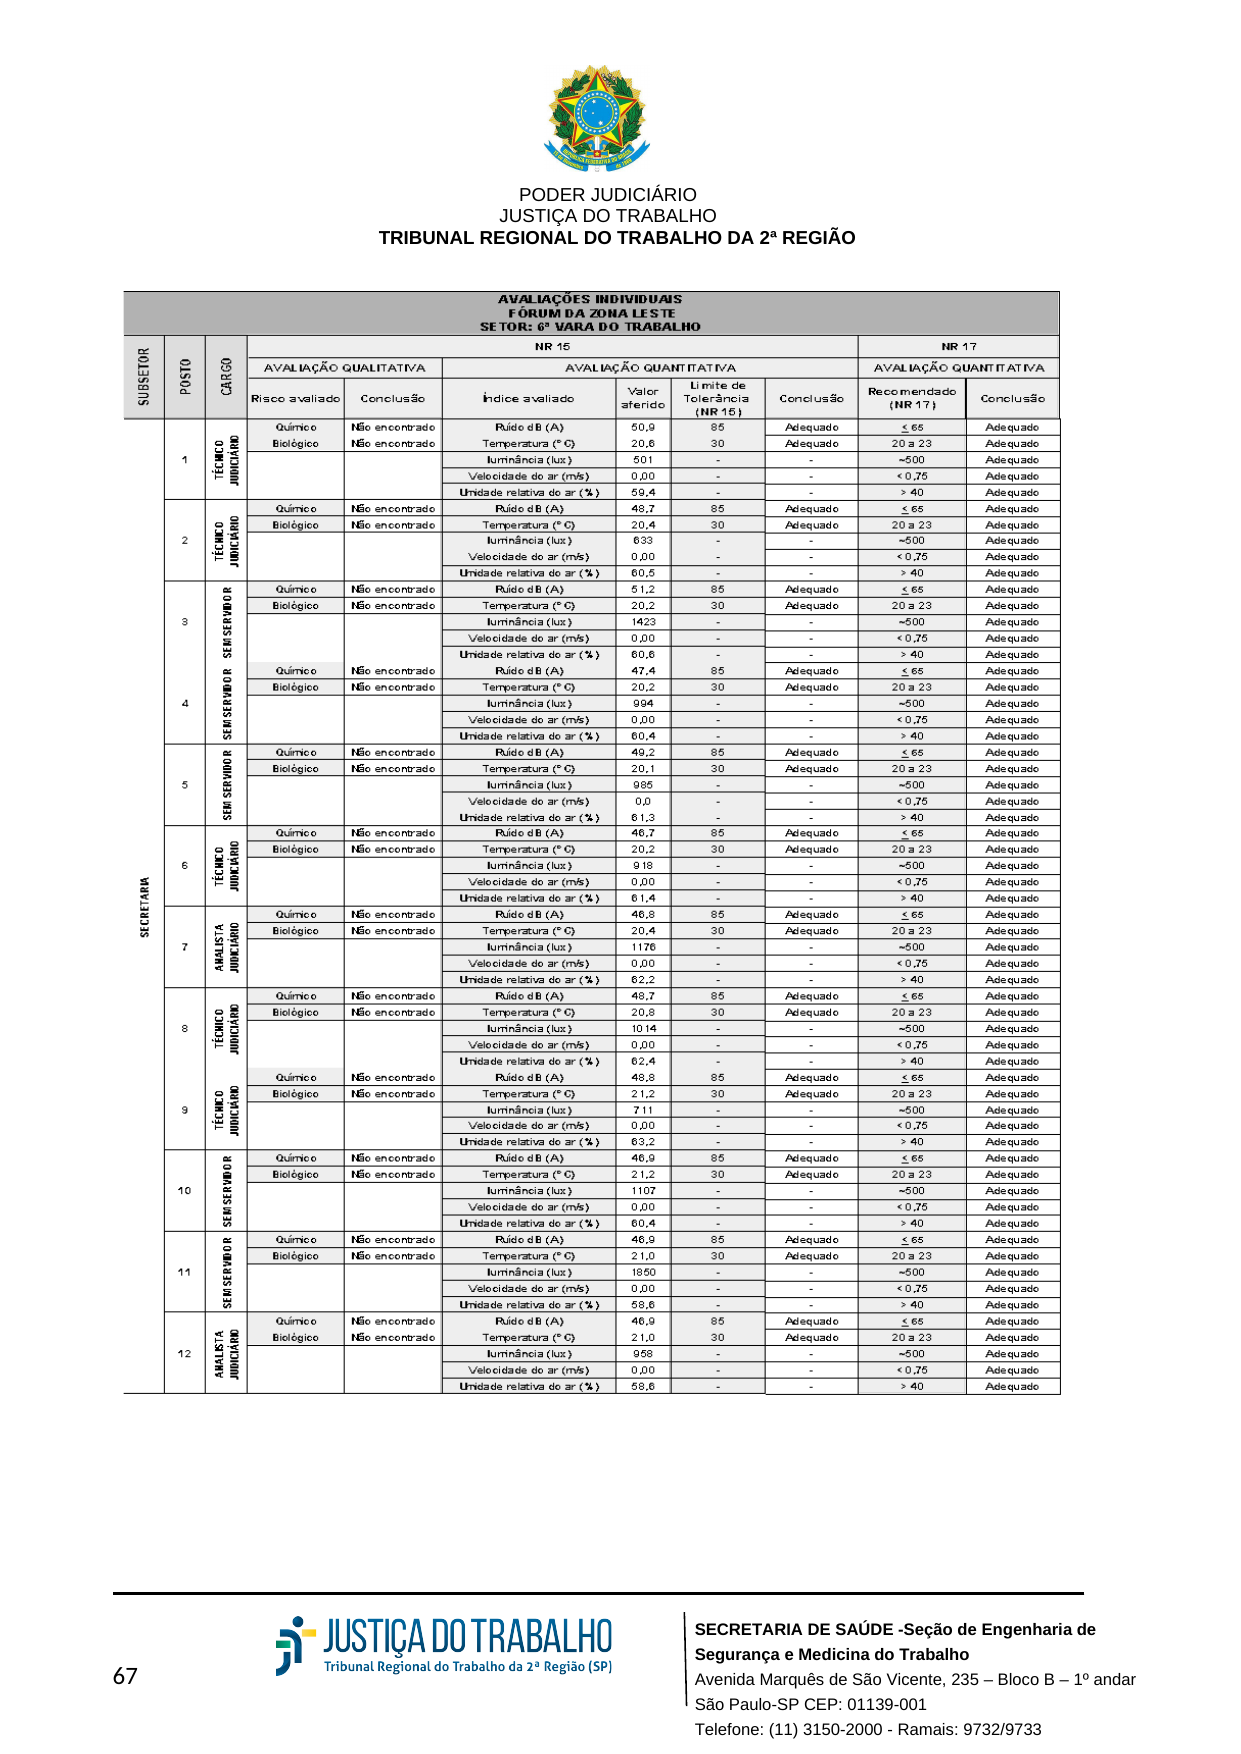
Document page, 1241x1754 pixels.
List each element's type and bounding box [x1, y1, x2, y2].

picture [276, 1616, 612, 1676]
picture [543, 65, 650, 172]
picture [123, 291, 1063, 1398]
table_header [113, 291, 123, 1398]
table_header [113, 1450, 1063, 1499]
